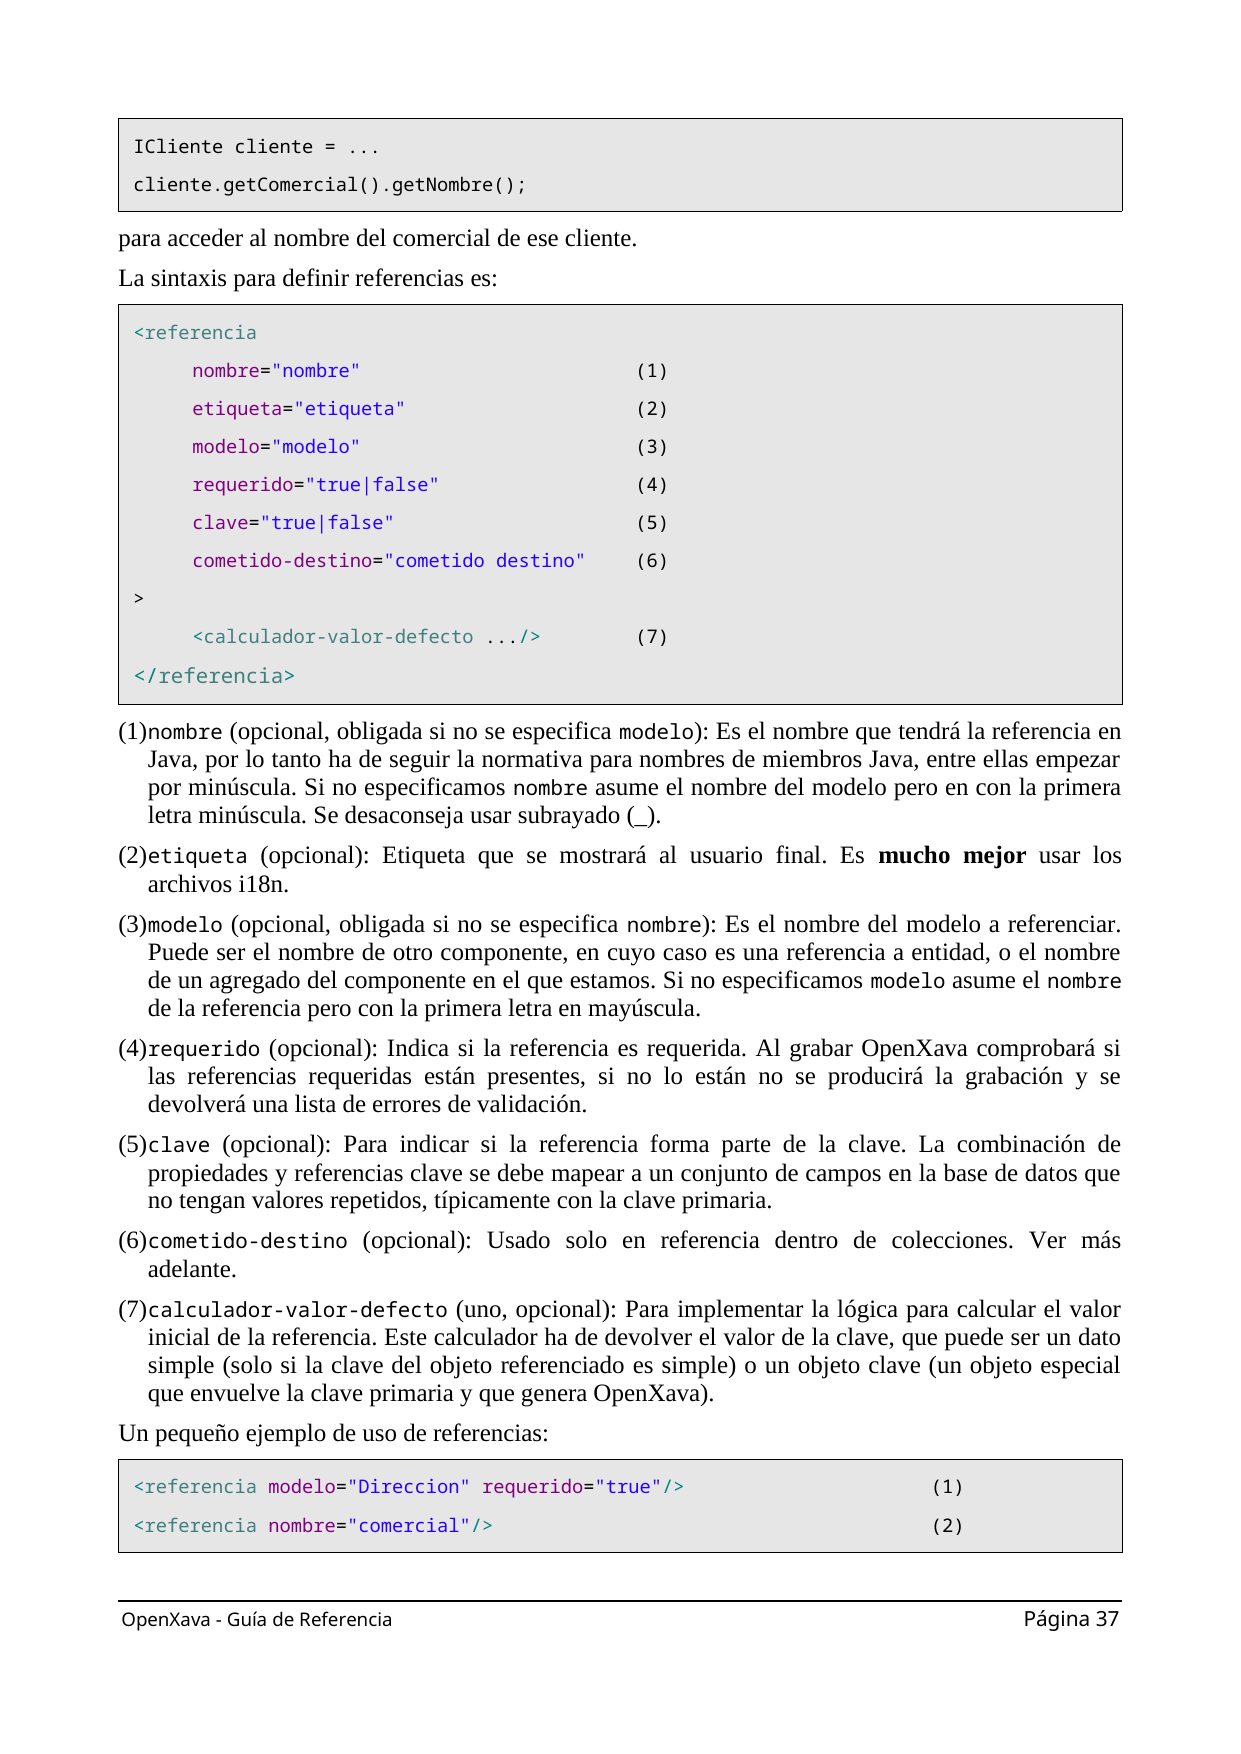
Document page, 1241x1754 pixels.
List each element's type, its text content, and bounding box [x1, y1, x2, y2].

list clave (opcional): Para indicar si la referencia forma parte de la clave. La combinación de propiedades y referencias clave se debe mapear a un conjunto de campos en la base de datos que no tengan valores repetidos, típicamente con la clave primaria. [118, 1130, 1122, 1214]
text Un pequeño ejemplo de uso de referencias: [118, 1419, 1122, 1447]
text </referencia> [119, 647, 1122, 704]
list modelo (opcional, obligada si no se especifica nombre): Es el nombre del modelo a referenciar. Puede ser el nombre de otro componente, en cuyo caso es una referencia a entidad, o el nombre de un agregado del componente en el que estamos. Si no especificamos modelo asume el nombre de la referencia pero con la primera letra en mayúscula. [118, 910, 1122, 1022]
list calculador-valor-defecto (uno, opcional): Para implementar la lógica para calcular el valor inicial de la referencia. Este calculador ha de devolver el valor de la clave, que puede ser un dato simple (solo si la clave del objeto referenciado es simple) o un objeto clave (un objeto especial que envuelve la clave primaria y que genera OpenXava). [118, 1295, 1122, 1406]
list cometido-destino (opcional): Usado solo en referencia dentro de colecciones. Ver más adelante. [118, 1227, 1122, 1282]
text cliente.getComercial().getNombre(); [119, 156, 1122, 211]
list nombre (opcional, obligada si no se especifica modelo): Es el nombre que tendrá la referencia en Java, por lo tanto ha de seguir la normativa para nombres de miembros Java, entre ellas empezar por minúscula. Si no especificamos nombre asume el nombre del modelo pero en con la primera letra minúscula. Se desaconseja usar subrayado (_). [118, 717, 1122, 829]
text > [119, 571, 1122, 608]
text nombre="nombre" (1) [119, 342, 1122, 380]
text clave="true|false" (5) [119, 494, 1122, 532]
text ICliente cliente = ... [119, 119, 1122, 156]
text requerido="true|false" (4) [119, 456, 1122, 494]
list etiqueta (opcional): Etiqueta que se mostrará al usuario final. Es mucho mejor usar los archivos i18n. [118, 841, 1122, 897]
text etiqueta="etiqueta" (2) [119, 380, 1122, 418]
text <referencia modelo="Direccion" requerido="true"/> (1) [119, 1460, 1122, 1497]
text La sintaxis para definir referencias es: [118, 264, 1122, 292]
text cometido-destino="cometido destino" (6) [119, 532, 1122, 571]
text <referencia nombre="comercial"/> (2) [119, 1497, 1122, 1552]
text para acceder al nombre del comercial de ese cliente. [118, 224, 1122, 252]
list requerido (opcional): Indica si la referencia es requerida. Al grabar OpenXava comprobará si las referencias requeridas están presentes, si no lo están no se producirá la grabación y se devolverá una lista de errores de validación. [118, 1034, 1122, 1118]
text modelo="modelo" (3) [119, 418, 1122, 456]
text <referencia [119, 305, 1122, 342]
text <calculador-valor-defecto .../> (7) [119, 608, 1122, 647]
